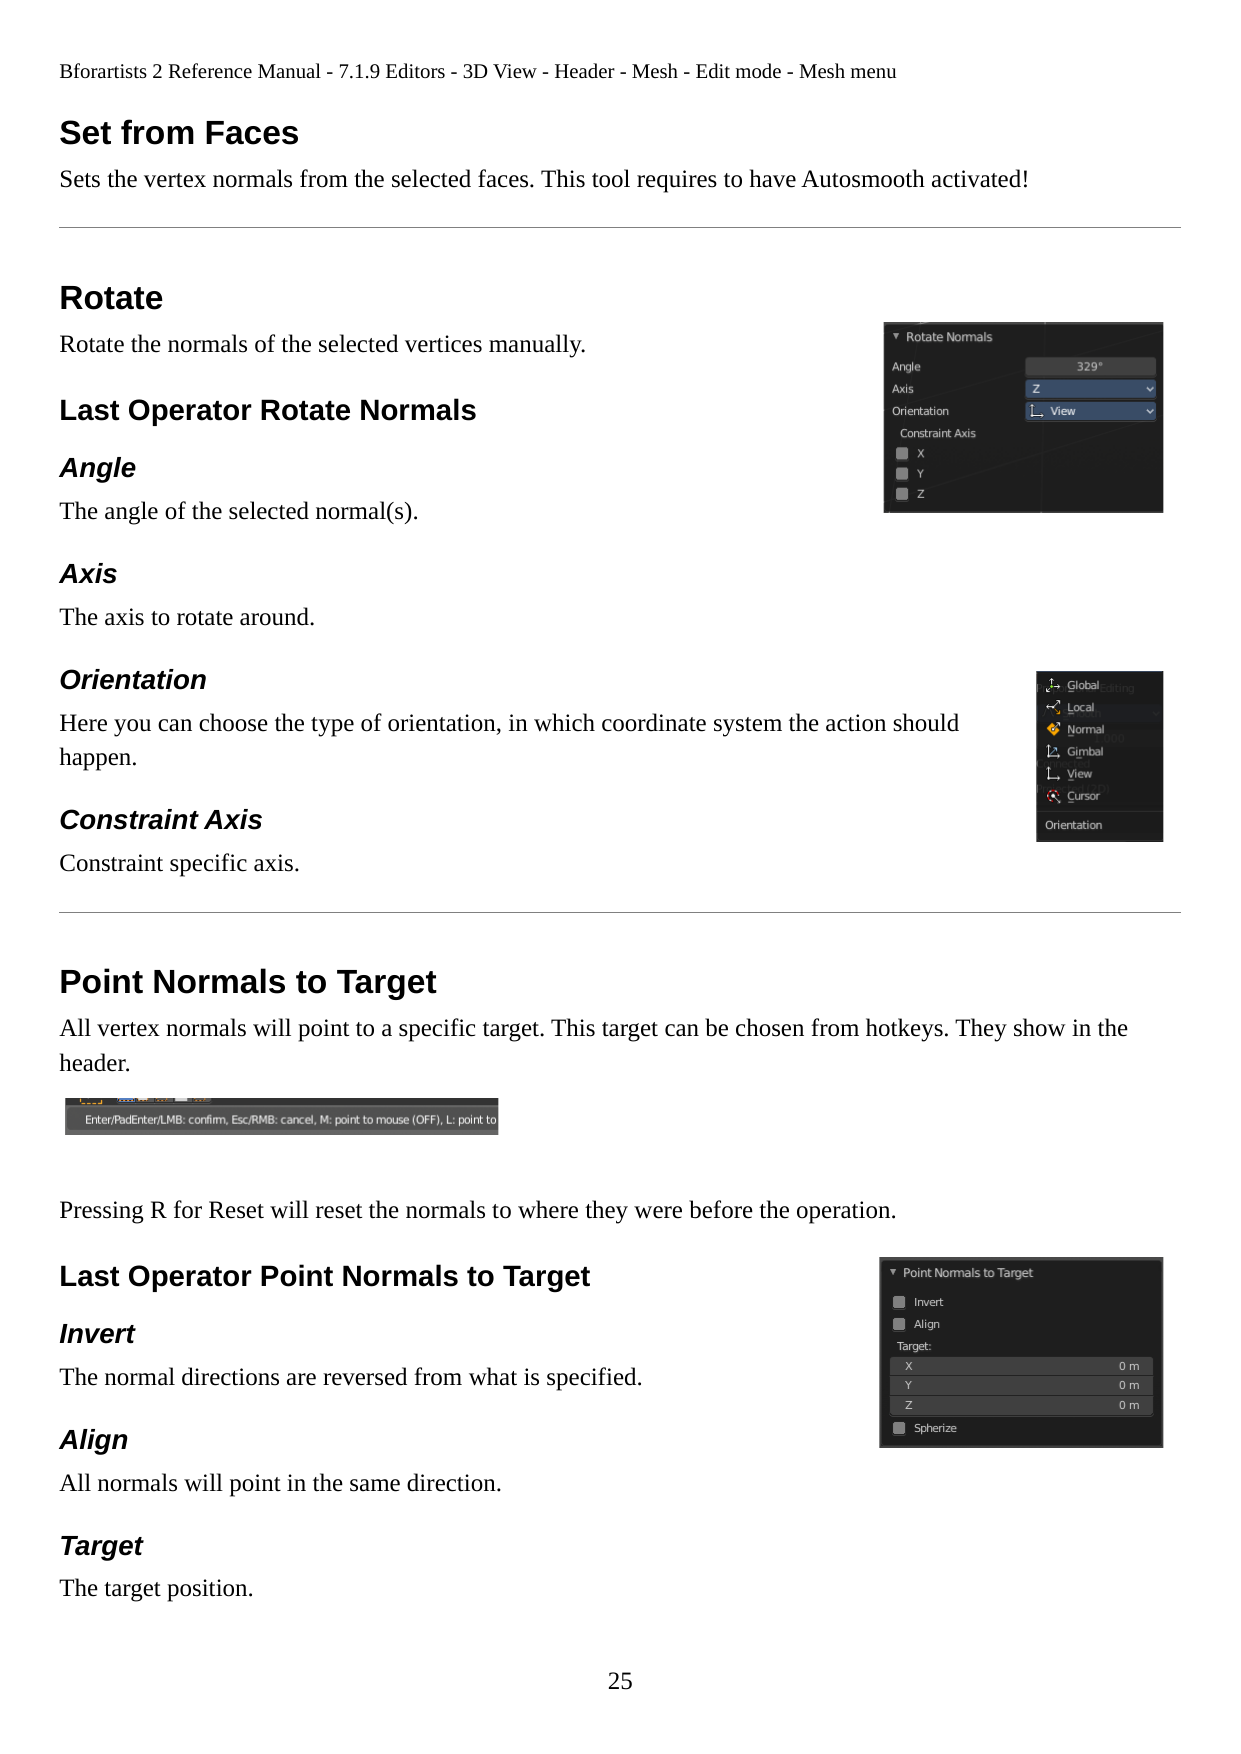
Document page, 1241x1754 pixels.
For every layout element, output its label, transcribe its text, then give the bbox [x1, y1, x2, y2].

picture [1036, 671, 1164, 842]
subtitle Constraint Axis [59, 804, 1036, 836]
subtitle Point Normals to Target [59, 962, 1181, 1001]
text The normal directions are reversed from what is specified. [59, 1362, 879, 1390]
text Sets the vertex normals from the selected faces. This tool requires to have Autosmooth activated! [59, 164, 1181, 192]
subtitle Target [59, 1529, 1181, 1561]
text Pressing R for Reset will reset the normals to where they were before the operation. [59, 1195, 1181, 1224]
subtitle Align [59, 1423, 1181, 1455]
subtitle Last Operator Rotate Normals [59, 393, 883, 426]
picture [883, 322, 1164, 513]
text Constraint specific axis. [59, 848, 1181, 877]
picture [65, 1098, 499, 1135]
text All vertex normals will point to a specific target. This target can be chosen from hotkeys. They show in the header. [59, 1013, 1181, 1076]
subtitle Last Operator Point Normals to Target [59, 1258, 879, 1292]
text Here you can choose the type of orientation, in which coordinate system the action should happen. [59, 708, 1036, 771]
text The axis to rotate around. [59, 602, 1181, 630]
subtitle Axis [59, 557, 1181, 589]
subtitle Invert [59, 1317, 879, 1349]
text The angle of the selected normal(s). [59, 496, 1181, 524]
subtitle Rotate [59, 278, 1181, 316]
subtitle Set from Faces [59, 113, 1181, 151]
subtitle Angle [59, 451, 883, 483]
subtitle Orientation [59, 663, 1181, 695]
text Rotate the normals of the selected vertices manually. [59, 329, 883, 358]
subtitle [1164, 804, 1181, 836]
subtitle [1164, 1317, 1181, 1349]
subtitle [1164, 393, 1181, 426]
picture [879, 1257, 1164, 1448]
subtitle [1164, 451, 1181, 483]
text All normals will point in the same direction. [59, 1468, 1181, 1496]
text The target position. [59, 1573, 1181, 1602]
